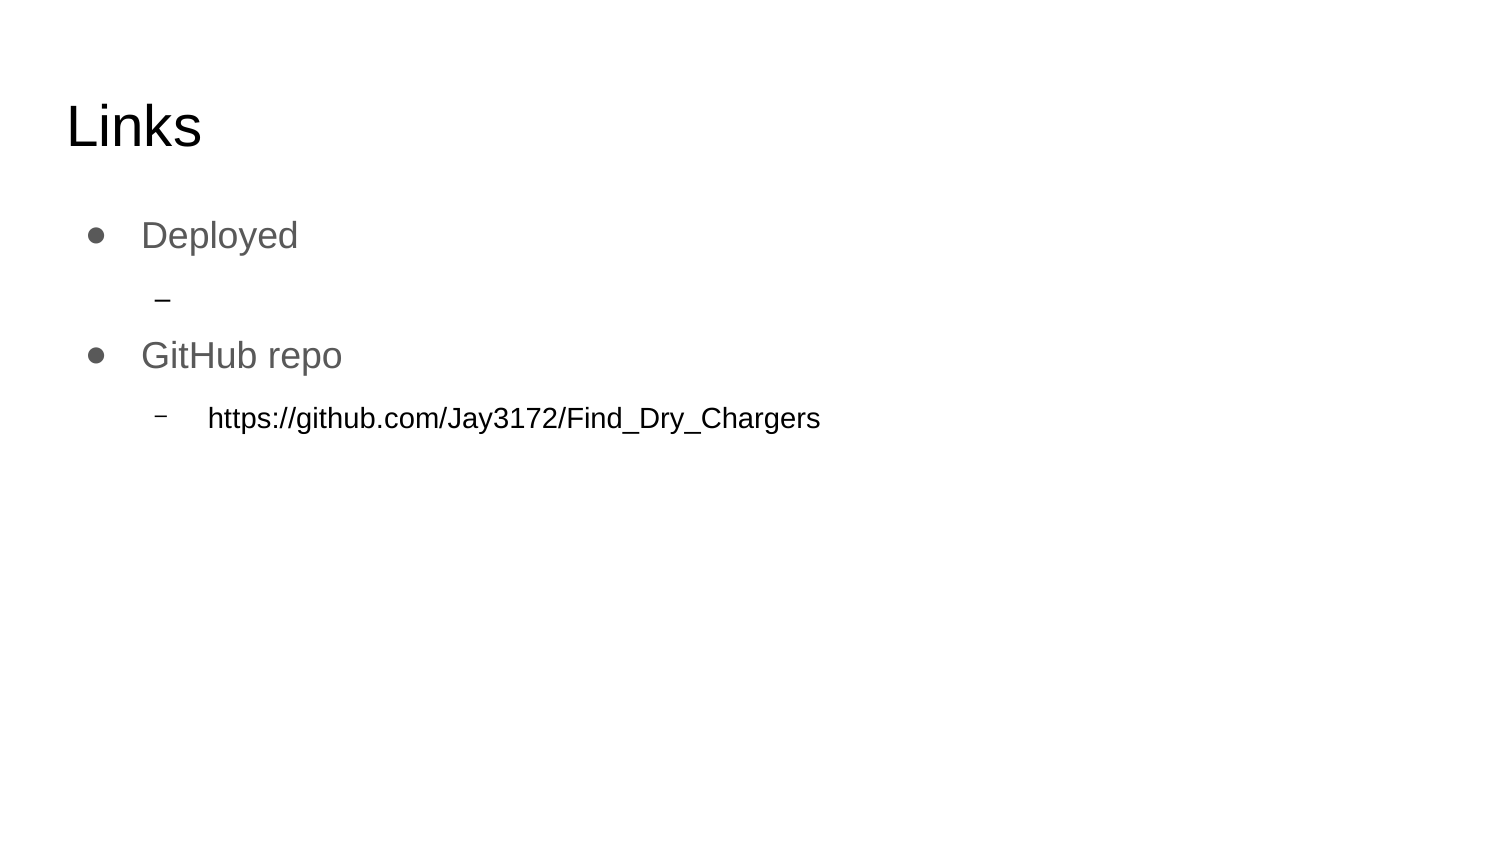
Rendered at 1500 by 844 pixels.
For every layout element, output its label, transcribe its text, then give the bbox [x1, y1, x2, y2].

list Deployed GitHub repo https://github.com/Jay3172/Find_Dry_Chargers [51, 189, 1449, 750]
title Links [51, 72, 1449, 167]
